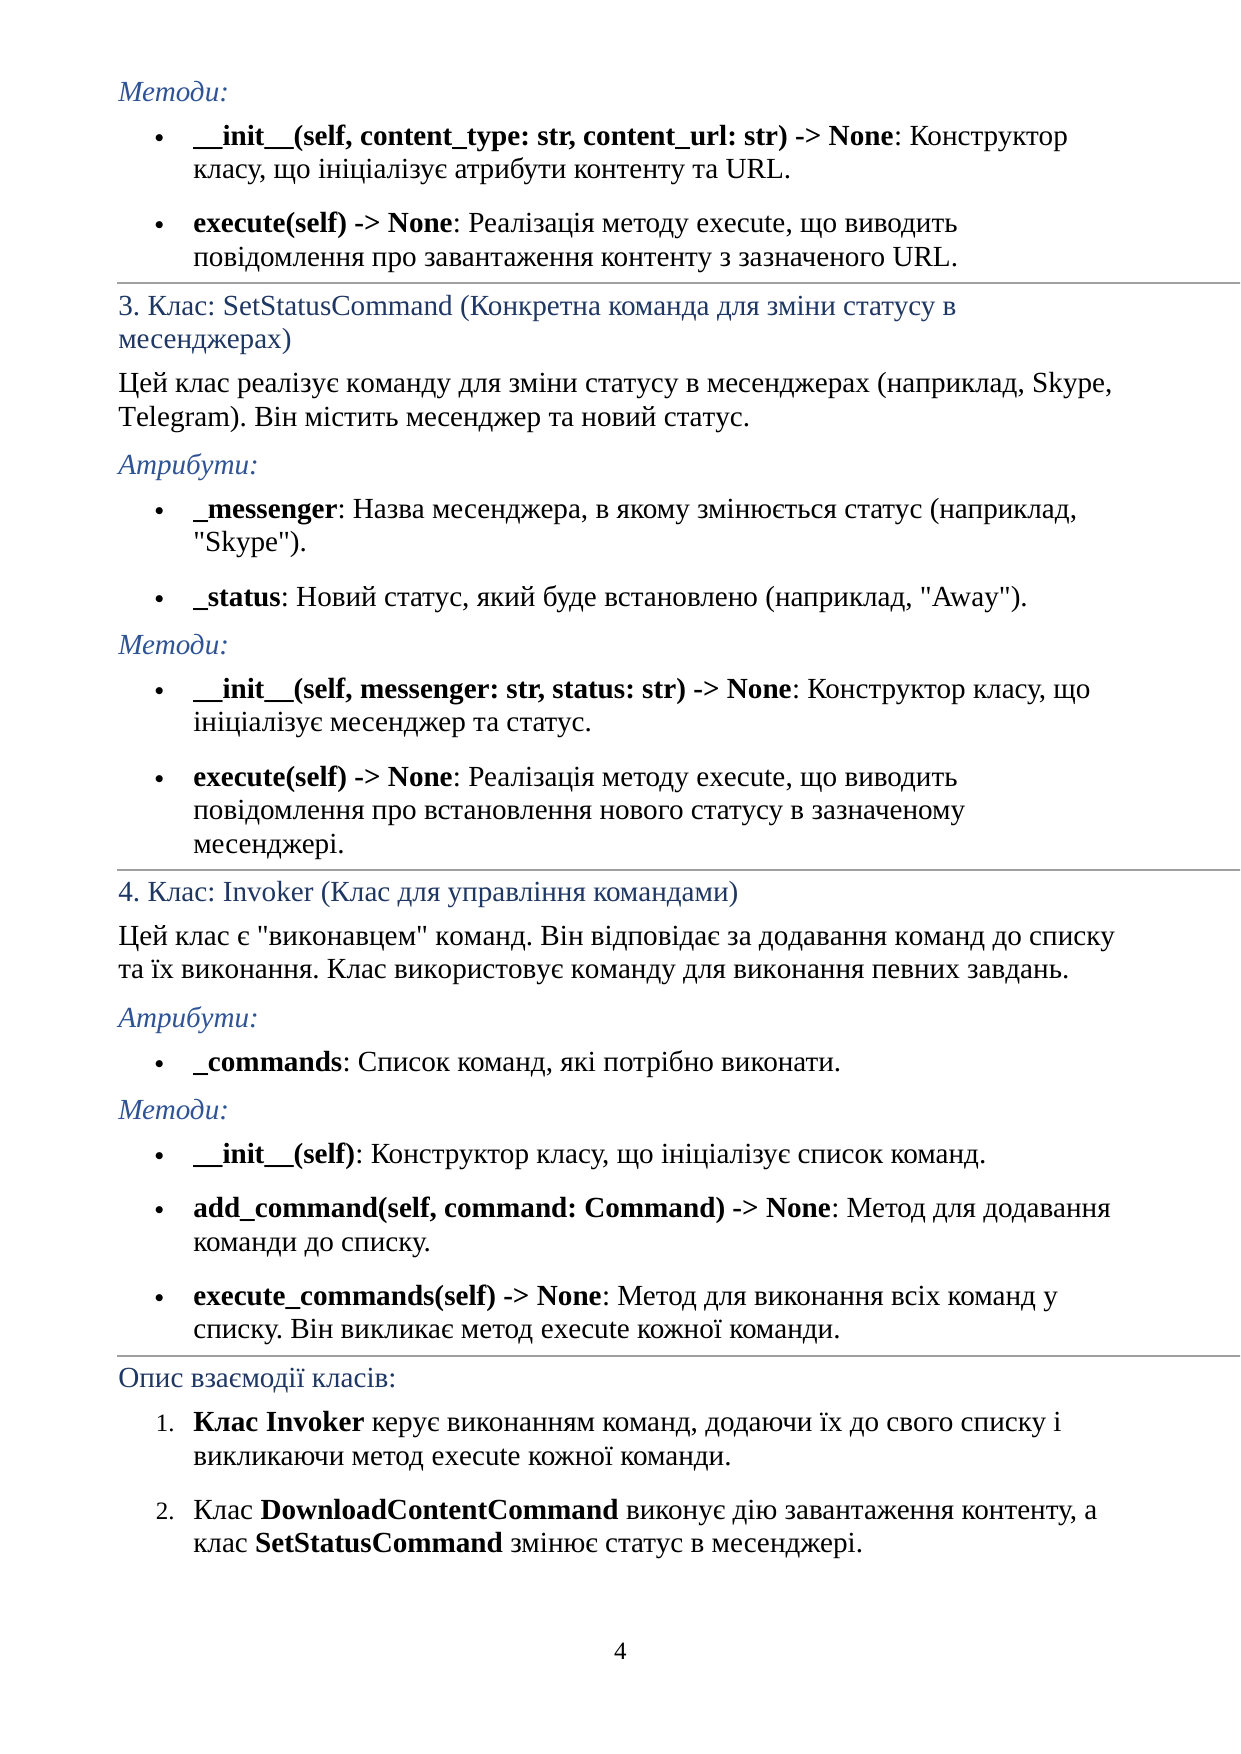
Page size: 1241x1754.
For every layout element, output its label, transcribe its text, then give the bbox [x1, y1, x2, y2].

list __init__(self, content_type: str, content_url: str) -> None: Конструктор класу, що ініціалізує атрибути контенту та URL. [156, 118, 1122, 185]
list execute(self) -> None: Реалізація методу execute, що виводить повідомлення про завантаження контенту з зазначеного URL. [156, 206, 1122, 273]
list __init__(self, messenger: str, status: str) -> None: Конструктор класу, що ініціалізує месенджер та статус. [156, 671, 1122, 738]
list execute_commands(self) -> None: Метод для виконання всіх команд у списку. Він викликає метод execute кожної команди. [156, 1278, 1122, 1345]
subtitle Методи: [118, 1092, 1122, 1125]
subtitle Атрибути: [118, 1000, 1122, 1033]
subtitle Атрибути: [118, 447, 1122, 480]
list _status: Новий статус, який буде встановлено (наприклад, "Away"). [156, 579, 1122, 612]
text Цей клас є "виконавцем" команд. Він відповідає за додавання команд до списку та їх виконання. Клас використовує команду для виконання певних завдань. [118, 918, 1122, 985]
list Клас Invoker керує виконанням команд, додаючи їх до свого списку і викликаючи метод execute кожної команди. [156, 1404, 1122, 1471]
list add_command(self, command: Command) -> None: Метод для додавання команди до списку. [156, 1190, 1122, 1257]
subtitle Методи: [118, 627, 1122, 660]
list execute(self) -> None: Реалізація методу execute, що виводить повідомлення про встановлення нового статусу в зазначеному месенджері. [156, 759, 1122, 859]
list __init__(self): Конструктор класу, що ініціалізує список команд. [156, 1136, 1122, 1169]
subtitle 3. Клас: SetStatusCommand (Конкретна команда для зміни статусу в месенджерах) [118, 288, 1122, 355]
list _messenger: Назва месенджера, в якому змінюється статус (наприклад, "Skype"). [156, 491, 1122, 558]
text Цей клас реалізує команду для зміни статусу в месенджерах (наприклад, Skype, Telegram). Він містить месенджер та новий статус. [118, 365, 1122, 432]
list Клас DownloadContentCommand виконує дію завантаження контенту, а клас SetStatusCommand змінює статус в месенджері. [156, 1492, 1122, 1559]
list _commands: Список команд, які потрібно виконати. [156, 1044, 1122, 1077]
subtitle 4. Клас: Invoker (Клас для управління командами) [118, 874, 1122, 908]
subtitle Опис взаємодії класів: [118, 1360, 1122, 1394]
subtitle Методи: [118, 74, 1122, 107]
